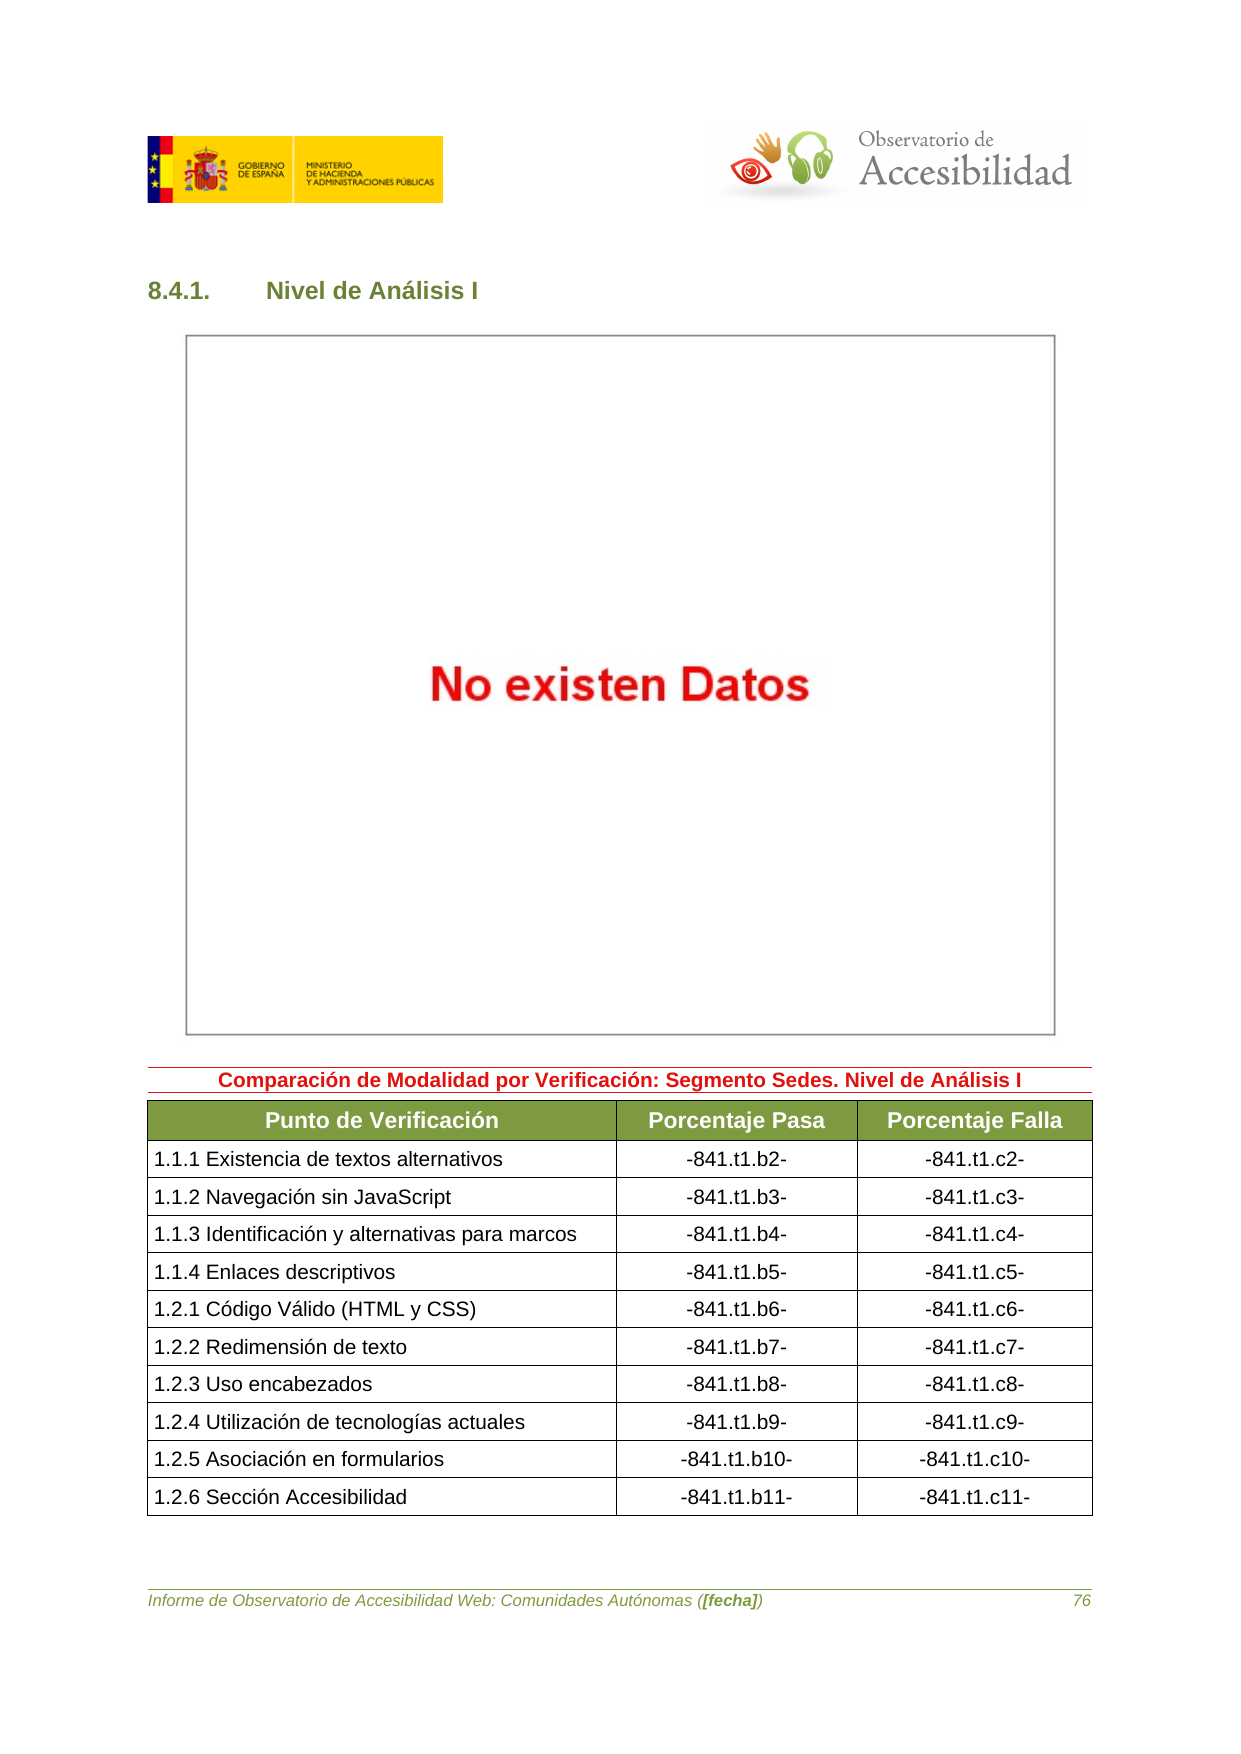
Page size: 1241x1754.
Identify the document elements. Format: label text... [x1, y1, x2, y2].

table_cell -841.t1.b6- [617, 1291, 857, 1327]
table_cell -841.t1.c2- [858, 1141, 1092, 1177]
text Comparación de Modalidad por Verificación: Segmento Sedes. Nivel de Análisis I [148, 1068, 1092, 1092]
table_cell -841.t1.c10- [858, 1441, 1092, 1477]
table_cell -841.t1.c9- [858, 1403, 1092, 1440]
table_cell -841.t1.b10- [617, 1441, 857, 1477]
table_cell -841.t1.b11- [617, 1478, 857, 1515]
picture [147, 136, 443, 203]
table_header Porcentaje Pasa [617, 1101, 857, 1140]
table_cell 1.1.4 Enlaces descriptivos [148, 1253, 616, 1290]
table_cell 1.2.4 Utilización de tecnologías actuales [148, 1403, 616, 1440]
table_cell 1.2.1 Código Válido (HTML y CSS) [148, 1291, 616, 1327]
table_header Punto de Verificación [148, 1101, 616, 1140]
table_cell -841.t1.c7- [858, 1328, 1092, 1365]
table_cell -841.t1.c6- [858, 1291, 1092, 1327]
table_cell -841.t1.b4- [617, 1216, 857, 1252]
table_cell 1.1.3 Identificación y alternativas para marcos [148, 1216, 616, 1252]
table_cell -841.t1.c3- [858, 1178, 1092, 1215]
table_cell 1.2.2 Redimensión de texto [148, 1328, 616, 1365]
table_cell 1.2.6 Sección Accesibilidad [148, 1478, 616, 1515]
table_cell -841.t1.b8- [617, 1366, 857, 1402]
picture [178, 332, 1062, 1042]
table_cell -841.t1.b7- [617, 1328, 857, 1365]
table_header Porcentaje Falla [858, 1101, 1092, 1140]
table_cell -841.t1.b3- [617, 1178, 857, 1215]
table_cell -841.t1.b2- [617, 1141, 857, 1177]
table_cell -841.t1.b9- [617, 1403, 857, 1440]
table_cell 1.1.2 Navegación sin JavaScript [148, 1178, 616, 1215]
table_cell -841.t1.b5- [617, 1253, 857, 1290]
table_cell -841.t1.c4- [858, 1216, 1092, 1252]
list Nivel de Análisis I [148, 276, 1092, 304]
table_cell -841.t1.c8- [858, 1366, 1092, 1402]
table_cell 1.2.5 Asociación en formularios [148, 1441, 616, 1477]
table_cell 1.2.3 Uso encabezados [148, 1366, 616, 1402]
table_cell -841.t1.c5- [858, 1253, 1092, 1290]
table_cell -841.t1.c11- [858, 1478, 1092, 1515]
table_cell 1.1.1 Existencia de textos alternativos [148, 1141, 616, 1177]
picture [710, 122, 1086, 205]
